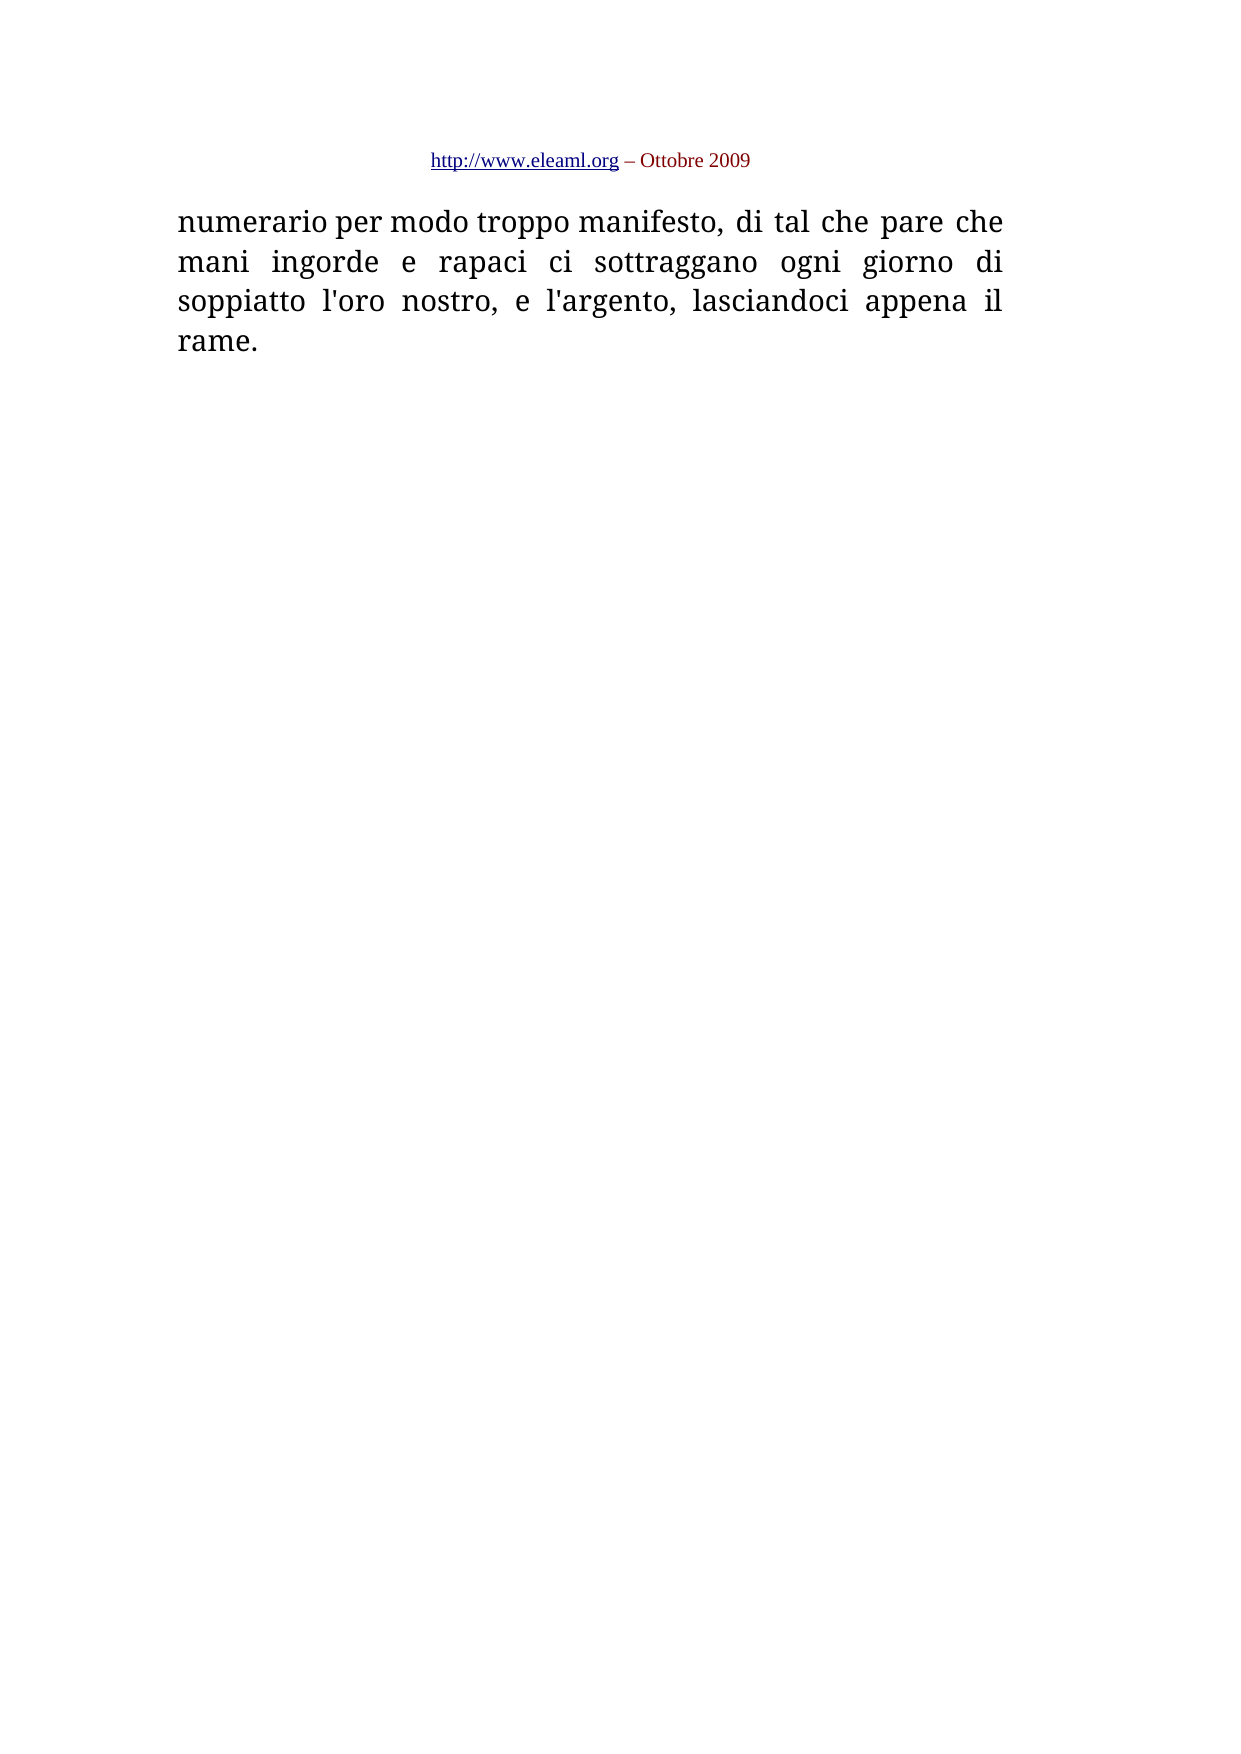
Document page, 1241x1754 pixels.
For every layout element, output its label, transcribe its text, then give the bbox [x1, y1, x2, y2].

text numerario per modo troppo manifesto, di tal che pare che mani ingorde e rapaci ci sottraggano ogni giorno di soppiatto l'oro nostro, e l'argento, lasciandoci appena il rame. [177, 201, 1004, 360]
